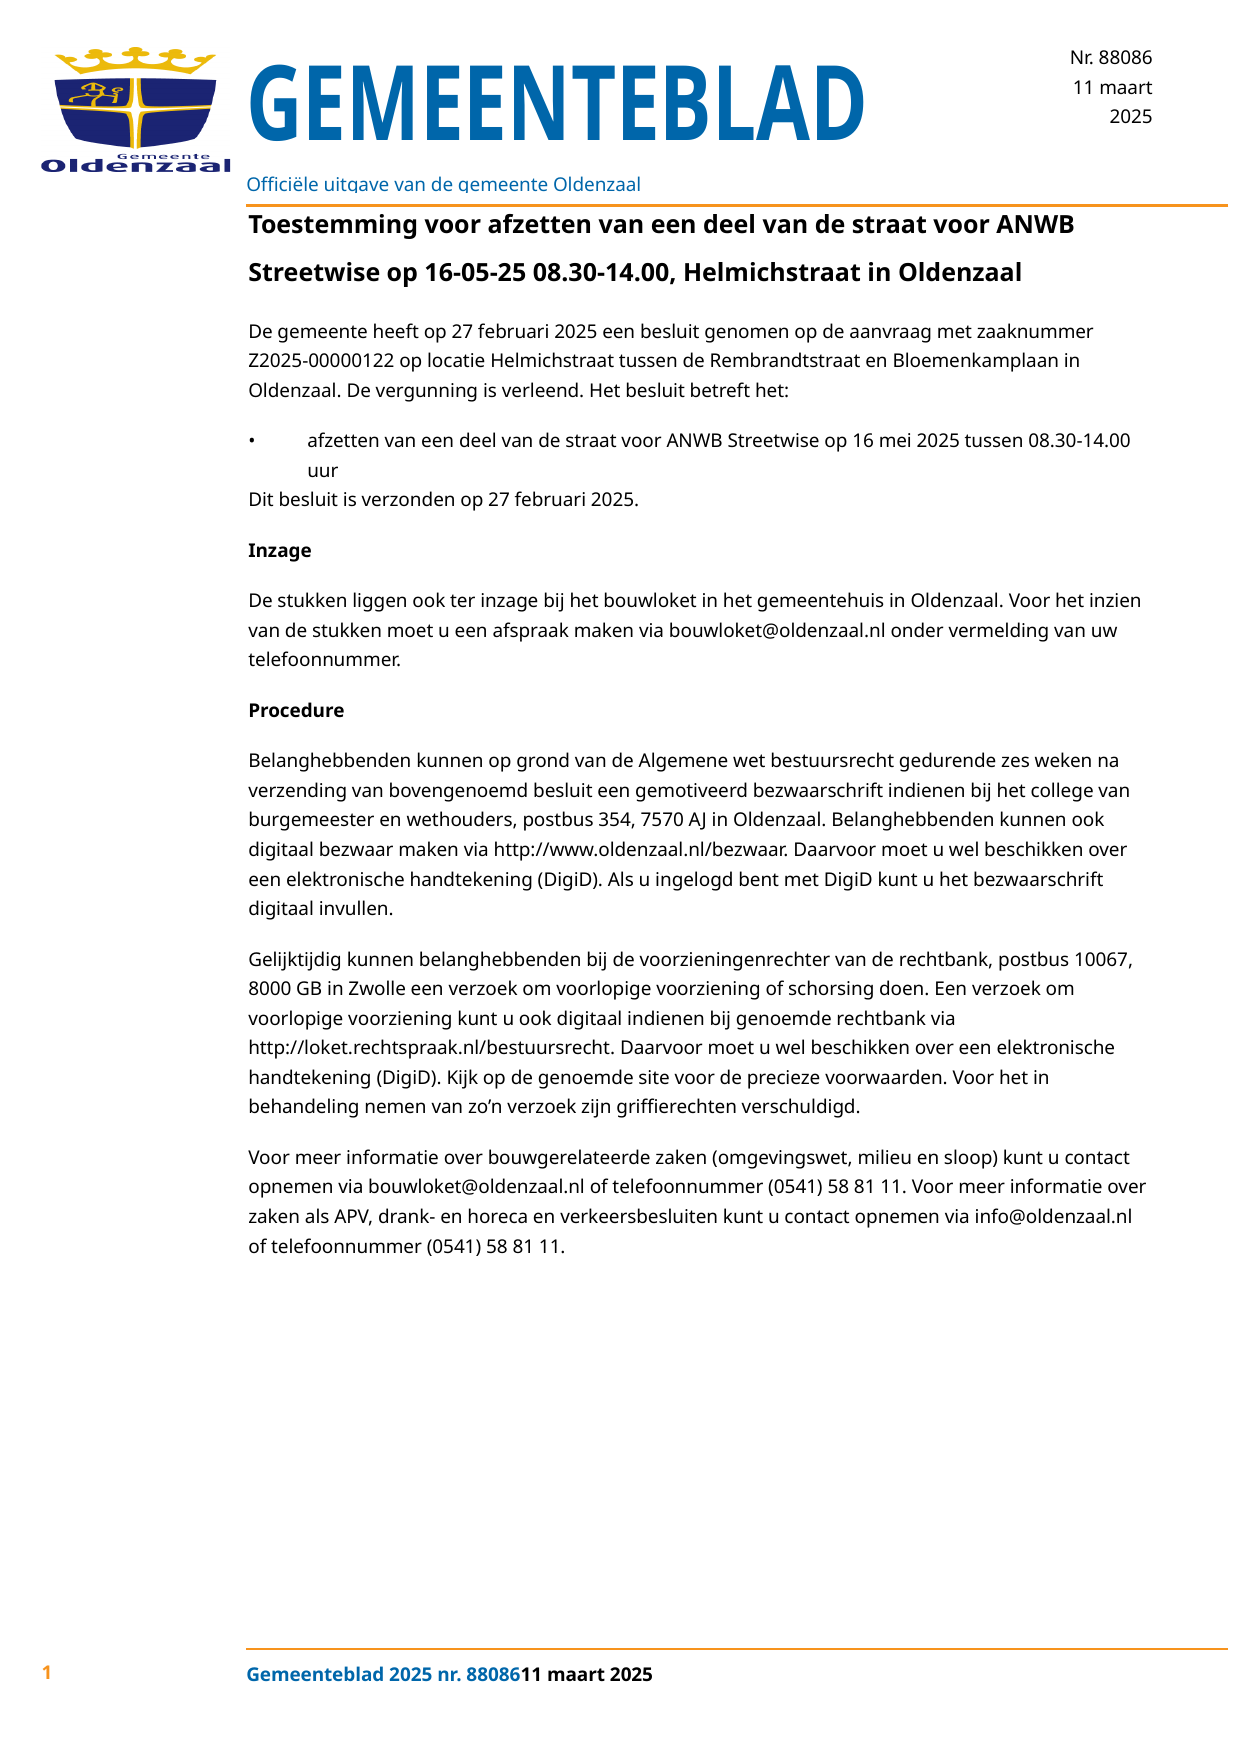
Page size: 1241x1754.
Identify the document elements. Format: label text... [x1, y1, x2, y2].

text Procedure [248, 697, 1152, 723]
text Toestemming voor afzetten van een deel van de straat voor ANWB Streetwise op 16-05-25 08.30-14.00, Helmichstraat in Oldenzaal [248, 207, 1152, 288]
picture [41, 47, 231, 172]
text De gemeente heeft op 27 februari 2025 een besluit genomen op de aanvraag met zaaknummer Z2025-00000122 op locatie Helmichstraat tussen de Rembrandtstraat en Bloemenkamplaan in Oldenzaal. De vergunning is verleend. Het besluit betreft het: [248, 318, 1152, 403]
text Voor meer informatie over bouwgerelateerde zaken (omgevingswet, milieu en sloop) kunt u contact opnemen via bouwloket@oldenzaal.nl of telefoonnummer (0541) 58 81 11. Voor meer informatie over zaken als APV, drank- en horeca en verkeersbesluiten kunt u contact opnemen via info@oldenzaal.nl of telefoonnummer (0541) 58 81 11. [248, 1144, 1152, 1259]
list afzetten van een deel van de straat voor ANWB Streetwise op 16 mei 2025 tussen 08.30-14.00 uur [248, 427, 1152, 483]
text Gelijktijdig kunnen belanghebbenden bij de voorzieningenrechter van de rechtbank, postbus 10067, 8000 GB in Zwolle een verzoek om voorlopige voorziening of schorsing doen. Een verzoek om voorlopige voorziening kunt u ook digitaal indienen bij genoemde rechtbank via http://loket.rechtspraak.nl/bestuursrecht. Daarvoor moet u wel beschikken over een elektronische handtekening (DigiD). Kijk op de genoemde site voor de precieze voorwaarden. Voor het in behandeling nemen van zo’n verzoek zijn griffierechten verschuldigd. [248, 946, 1152, 1119]
text Dit besluit is verzonden op 27 februari 2025. [248, 487, 1152, 512]
text Inzage [248, 537, 1152, 563]
text Belanghebbenden kunnen op grond van de Algemene wet bestuursrecht gedurende zes weken na verzending van bovengenoemd besluit een gemotiveerd bezwaarschrift indienen bij het college van burgemeester en wethouders, postbus 354, 7570 AJ in Oldenzaal. Belanghebbenden kunnen ook digitaal bezwaar maken via http://www.oldenzaal.nl/bezwaar. Daarvoor moet u wel beschikken over een elektronische handtekening (DigiD). Als u ingelogd bent met DigiD kunt u het bezwaarschrift digitaal invullen. [248, 747, 1152, 921]
text De stukken liggen ook ter inzage bij het bouwloket in het gemeentehuis in Oldenzaal. Voor het inzien van de stukken moet u een afspraak maken via bouwloket@oldenzaal.nl onder vermelding van uw telefoonnummer. [248, 587, 1152, 672]
